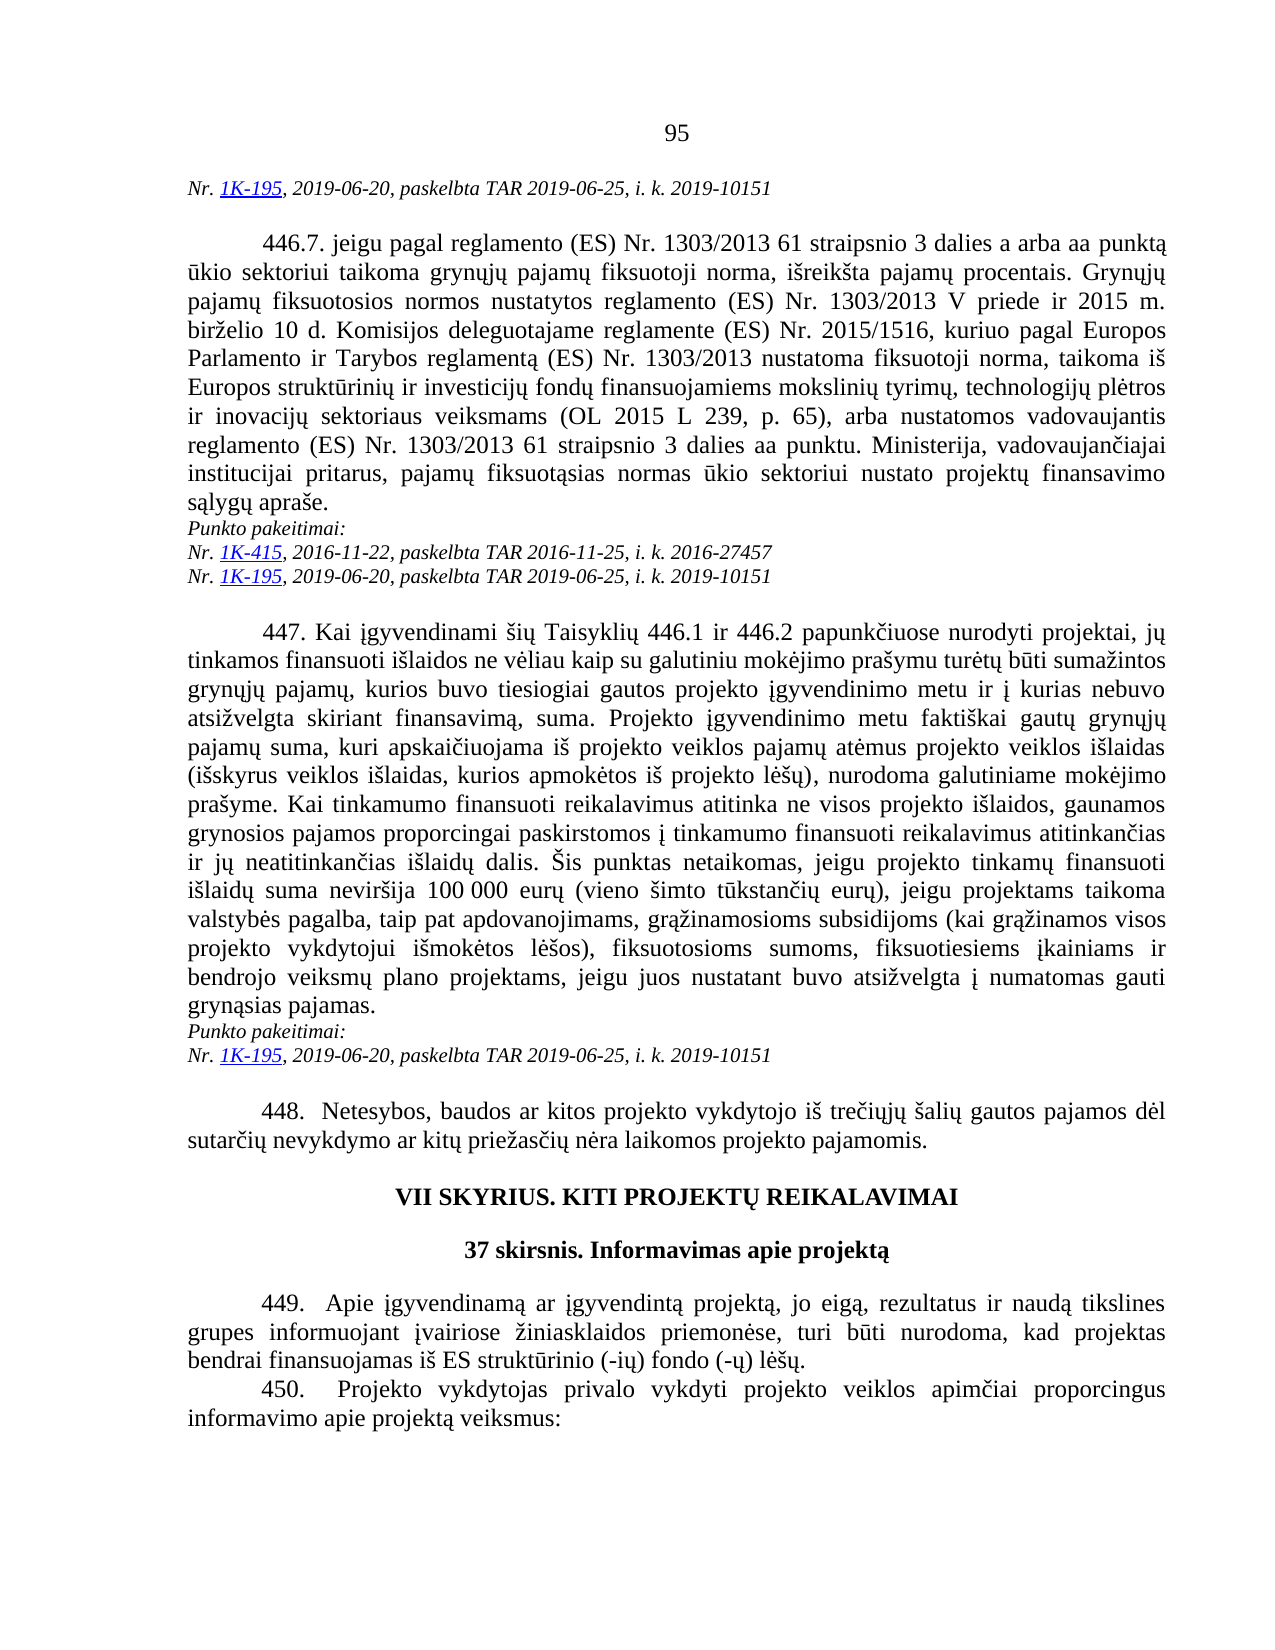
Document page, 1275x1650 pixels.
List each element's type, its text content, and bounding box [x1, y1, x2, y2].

text 450. Projekto vykdytojas privalo vykdyti projekto veiklos apimčiai proporcingus informavimo apie projektą veiksmus: [187, 1374, 1167, 1432]
text Nr. 1K-195, 2019-06-20, paskelbta TAR 2019-06-25, i. k. 2019-10151 [187, 176, 1167, 200]
text 446.7. jeigu pagal reglamento (ES) Nr. 1303/2013 61 straipsnio 3 dalies a arba aa punktą ūkio sektoriui taikoma grynųjų pajamų fiksuotoji norma, išreikšta pajamų procentais. Grynųjų pajamų fiksuotosios normos nustatytos reglamento (ES) Nr. 1303/2013 V priede ir 2015 m. birželio 10 d. Komisijos deleguotajame reglamente (ES) Nr. 2015/1516, kuriuo pagal Europos Parlamento ir Tarybos reglamentą (ES) Nr. 1303/2013 nustatoma fiksuotoji norma, taikoma iš Europos struktūrinių ir investicijų fondų finansuojamiems mokslinių tyrimų, technologijų plėtros ir inovacijų sektoriaus veiksmams (OL 2015 L 239, p. 65), arba nustatomos vadovaujantis reglamento (ES) Nr. 1303/2013 61 straipsnio 3 dalies aa punktu. Ministerija, vadovaujančiajai institucijai pritarus, pajamų fiksuotąsias normas ūkio sektoriui nustato projektų finansavimo sąlygų apraše. [187, 228, 1167, 516]
text 448. Netesybos, baudos ar kitos projekto vykdytojo iš trečiųjų šalių gautos pajamos dėl sutarčių nevykdymo ar kitų priežasčių nėra laikomos projekto pajamomis. [187, 1096, 1167, 1154]
text Nr. 1K-195, 2019-06-20, paskelbta TAR 2019-06-25, i. k. 2019-10151 [187, 1043, 1167, 1067]
text 37 skirsnis. Informavimas apie projektą [246, 1235, 1107, 1264]
text VII SKYRIUS. KITI PROJEKTŲ REIKALAVIMAI [246, 1182, 1107, 1211]
text 447. Kai įgyvendinami šių Taisyklių 446.1 ir 446.2 papunkčiuose nurodyti projektai, jų tinkamos finansuoti išlaidos ne vėliau kaip su galutiniu mokėjimo prašymu turėtų būti sumažintos grynųjų pajamų, kurios buvo tiesiogiai gautos projekto įgyvendinimo metu ir į kurias nebuvo atsižvelgta skiriant finansavimą, suma. Projekto įgyvendinimo metu faktiškai gautų grynųjų pajamų suma, kuri apskaičiuojama iš projekto veiklos pajamų atėmus projekto veiklos išlaidas (išskyrus veiklos išlaidas, kurios apmokėtos iš projekto lėšų), nurodoma galutiniame mokėjimo prašyme. Kai tinkamumo finansuoti reikalavimus atitinka ne visos projekto išlaidos, gaunamos grynosios pajamos proporcingai paskirstomos į tinkamumo finansuoti reikalavimus atitinkančias ir jų neatitinkančias išlaidų dalis. Šis punktas netaikomas, jeigu projekto tinkamų finansuoti išlaidų suma neviršija 100 000 eurų (vieno šimto tūkstančių eurų), jeigu projektams taikoma valstybės pagalba, taip pat apdovanojimams, grąžinamosioms subsidijoms (kai grąžinamos visos projekto vykdytojui išmokėtos lėšos), fiksuotosioms sumoms, fiksuotiesiems įkainiams ir bendrojo veiksmų plano projektams, jeigu juos nustatant buvo atsižvelgta į numatomas gauti grynąsias pajamas. [187, 617, 1167, 1019]
text Punkto pakeitimai: [187, 1019, 1167, 1043]
text Punkto pakeitimai: [187, 516, 1167, 540]
text Nr. 1K-195, 2019-06-20, paskelbta TAR 2019-06-25, i. k. 2019-10151 [187, 564, 1167, 588]
text Nr. 1K-415, 2016-11-22, paskelbta TAR 2016-11-25, i. k. 2016-27457 [187, 540, 1167, 564]
text 449. Apie įgyvendinamą ar įgyvendintą projektą, jo eigą, rezultatus ir naudą tikslines grupes informuojant įvairiose žiniasklaidos priemonėse, turi būti nurodoma, kad projektas bendrai finansuojamas iš ES struktūrinio (-ių) fondo (-ų) lėšų. [187, 1288, 1167, 1374]
